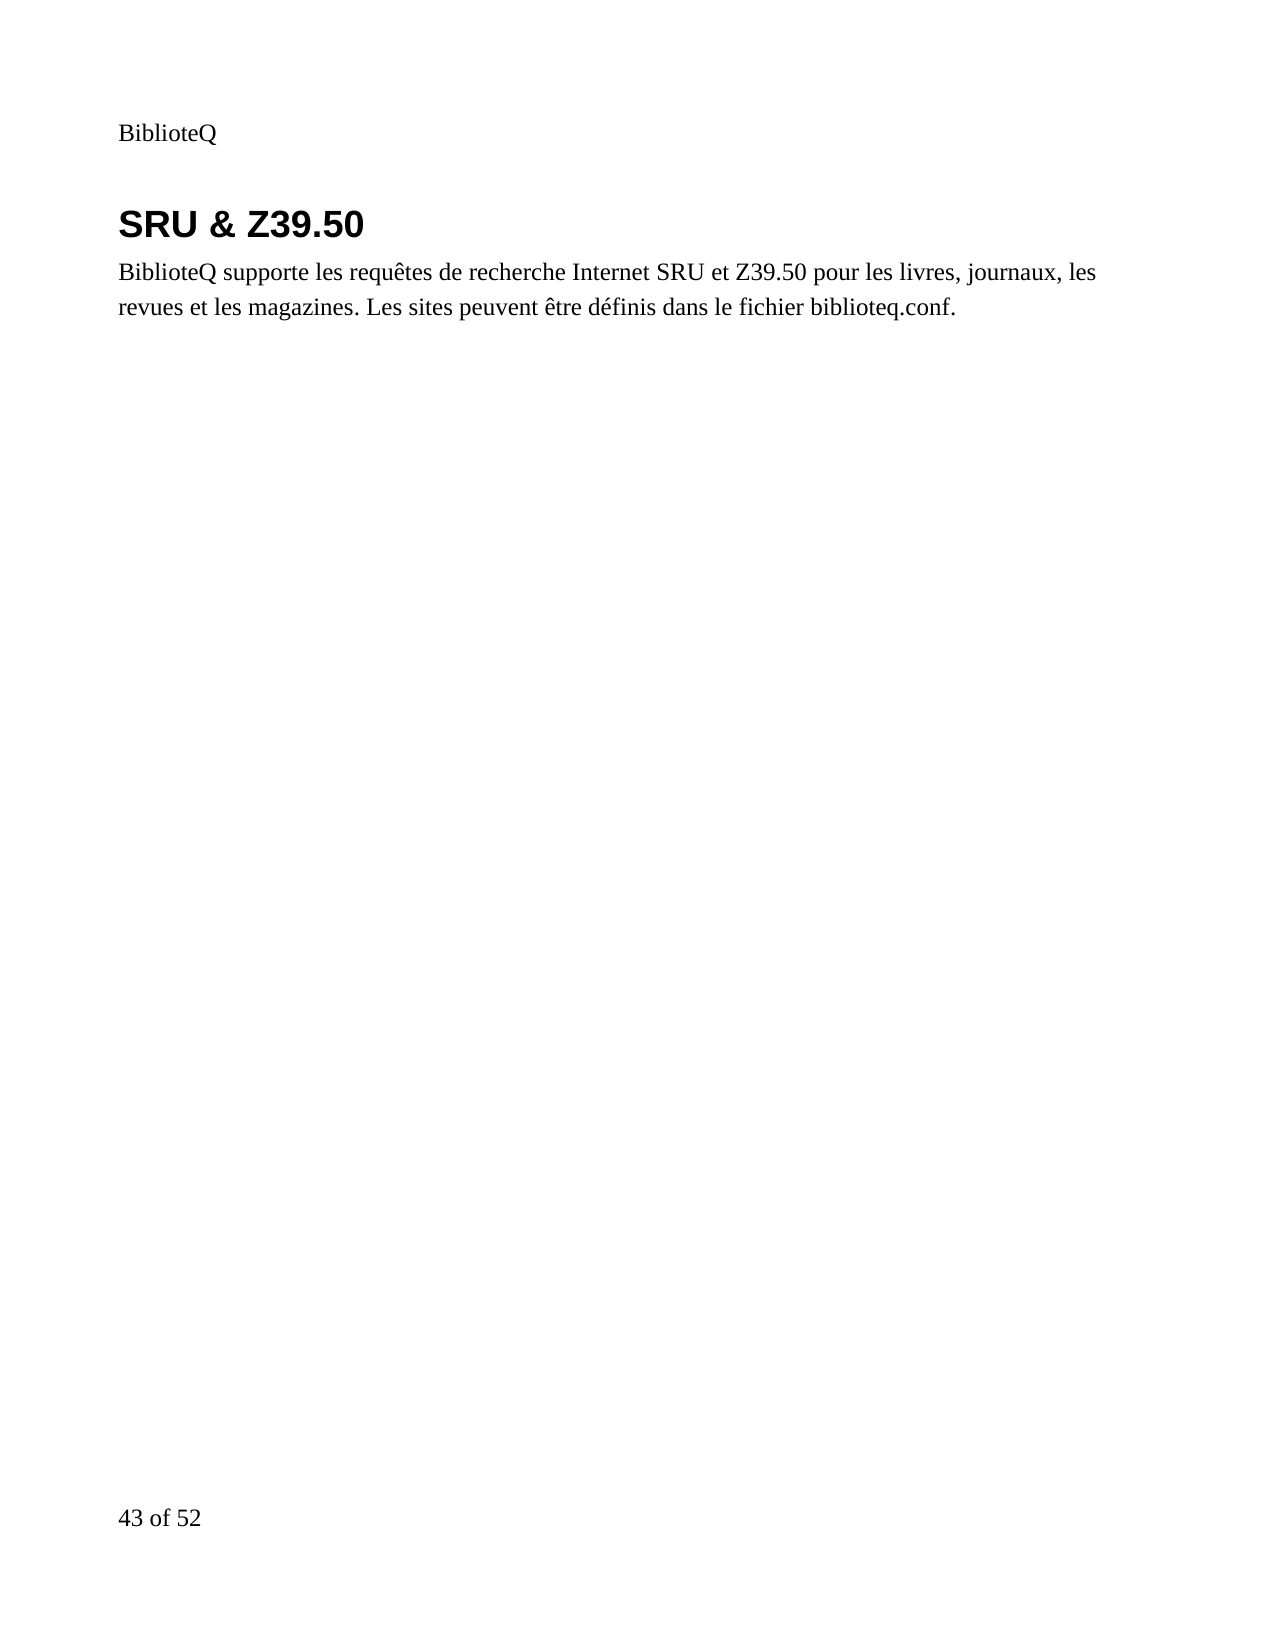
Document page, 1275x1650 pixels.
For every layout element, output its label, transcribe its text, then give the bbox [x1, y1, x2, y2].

text BiblioteQ supporte les requêtes de recherche Internet SRU et Z39.50 pour les livres, journaux, les revues et les magazines. Les sites peuvent être définis dans le fichier biblioteq.conf. [118, 257, 1157, 321]
subtitle SRU & Z39.50 [118, 201, 1157, 245]
